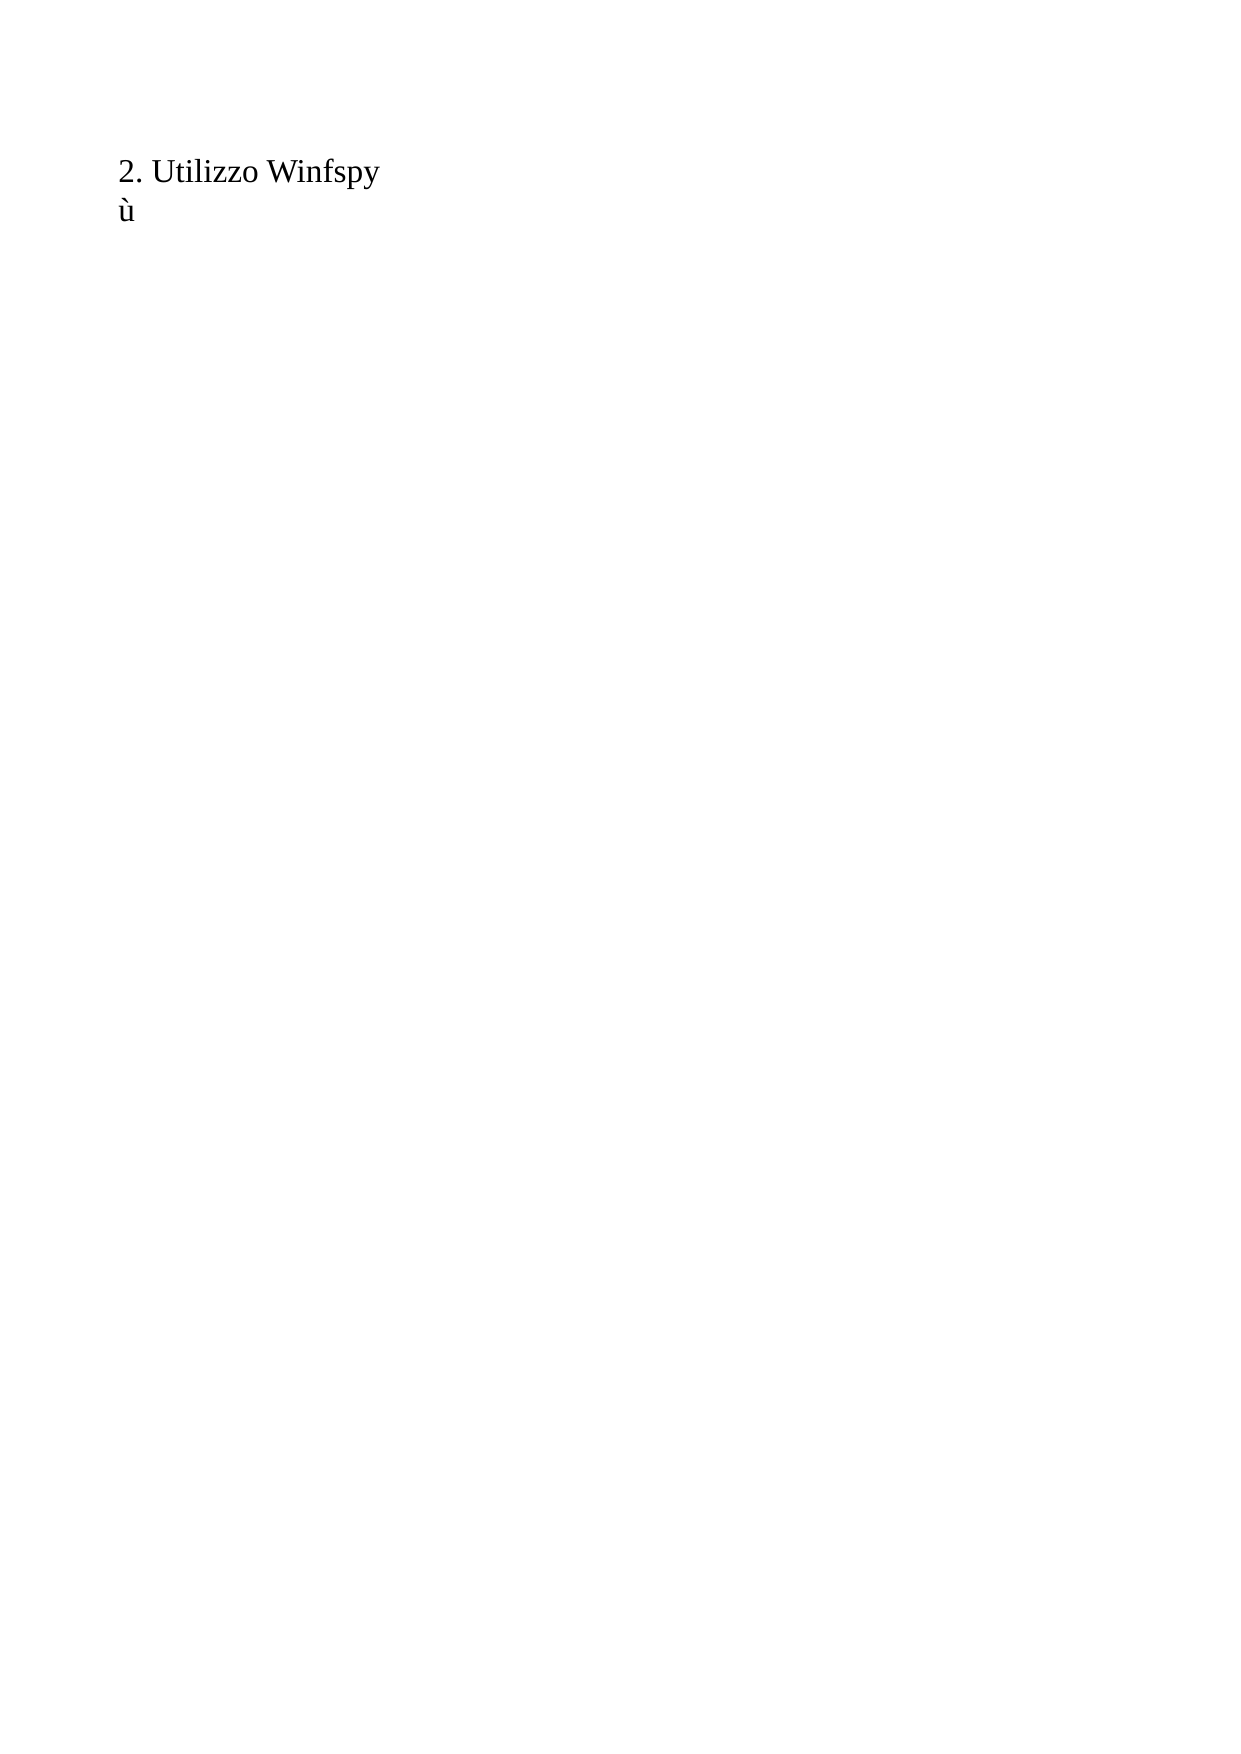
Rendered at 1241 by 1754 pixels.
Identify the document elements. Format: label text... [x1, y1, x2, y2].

text ù [118, 190, 1122, 228]
text 2. Utilizzo Winfspy [118, 152, 1122, 190]
